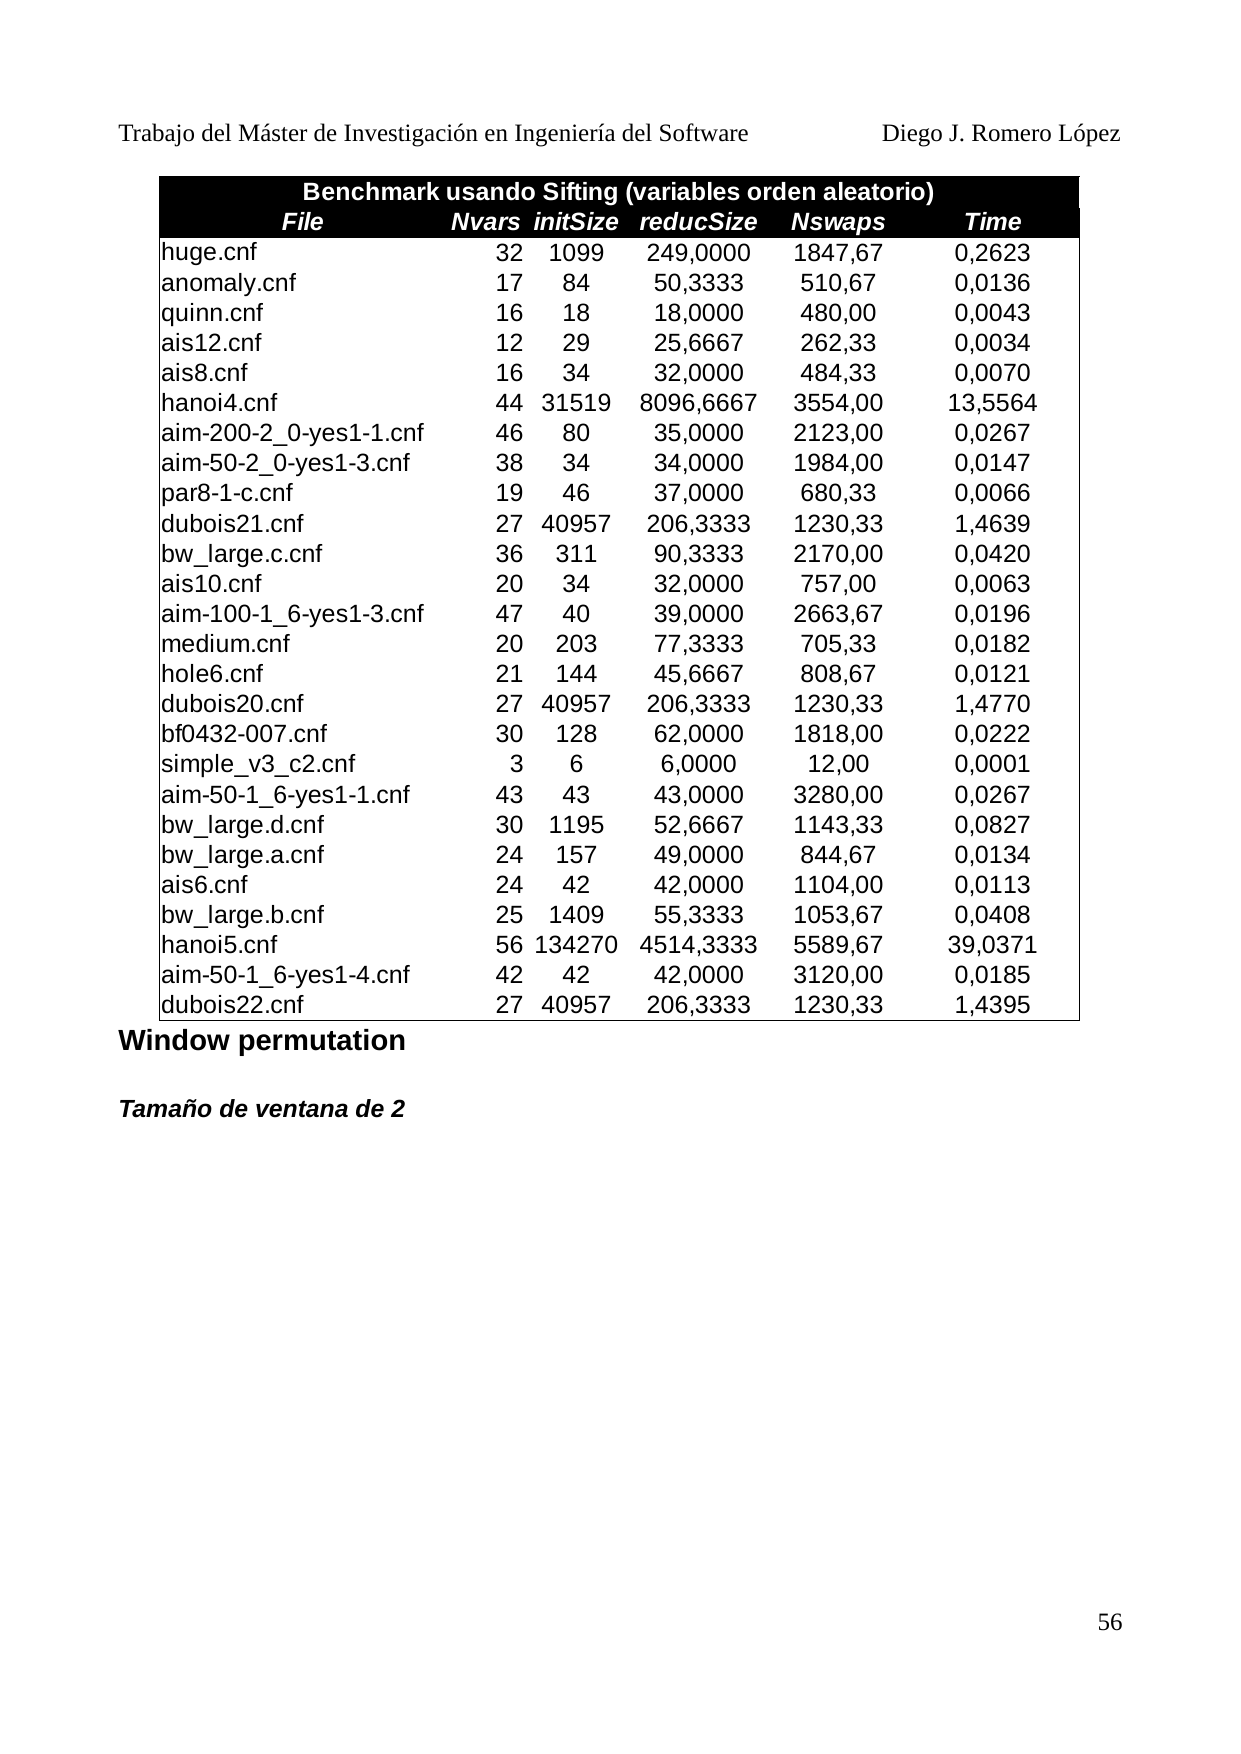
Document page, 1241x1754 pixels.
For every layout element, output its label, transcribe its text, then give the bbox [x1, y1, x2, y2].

subtitle Window permutation [118, 946, 1122, 1057]
subtitle Tamaño de ventana de 2 [118, 1094, 1122, 1123]
